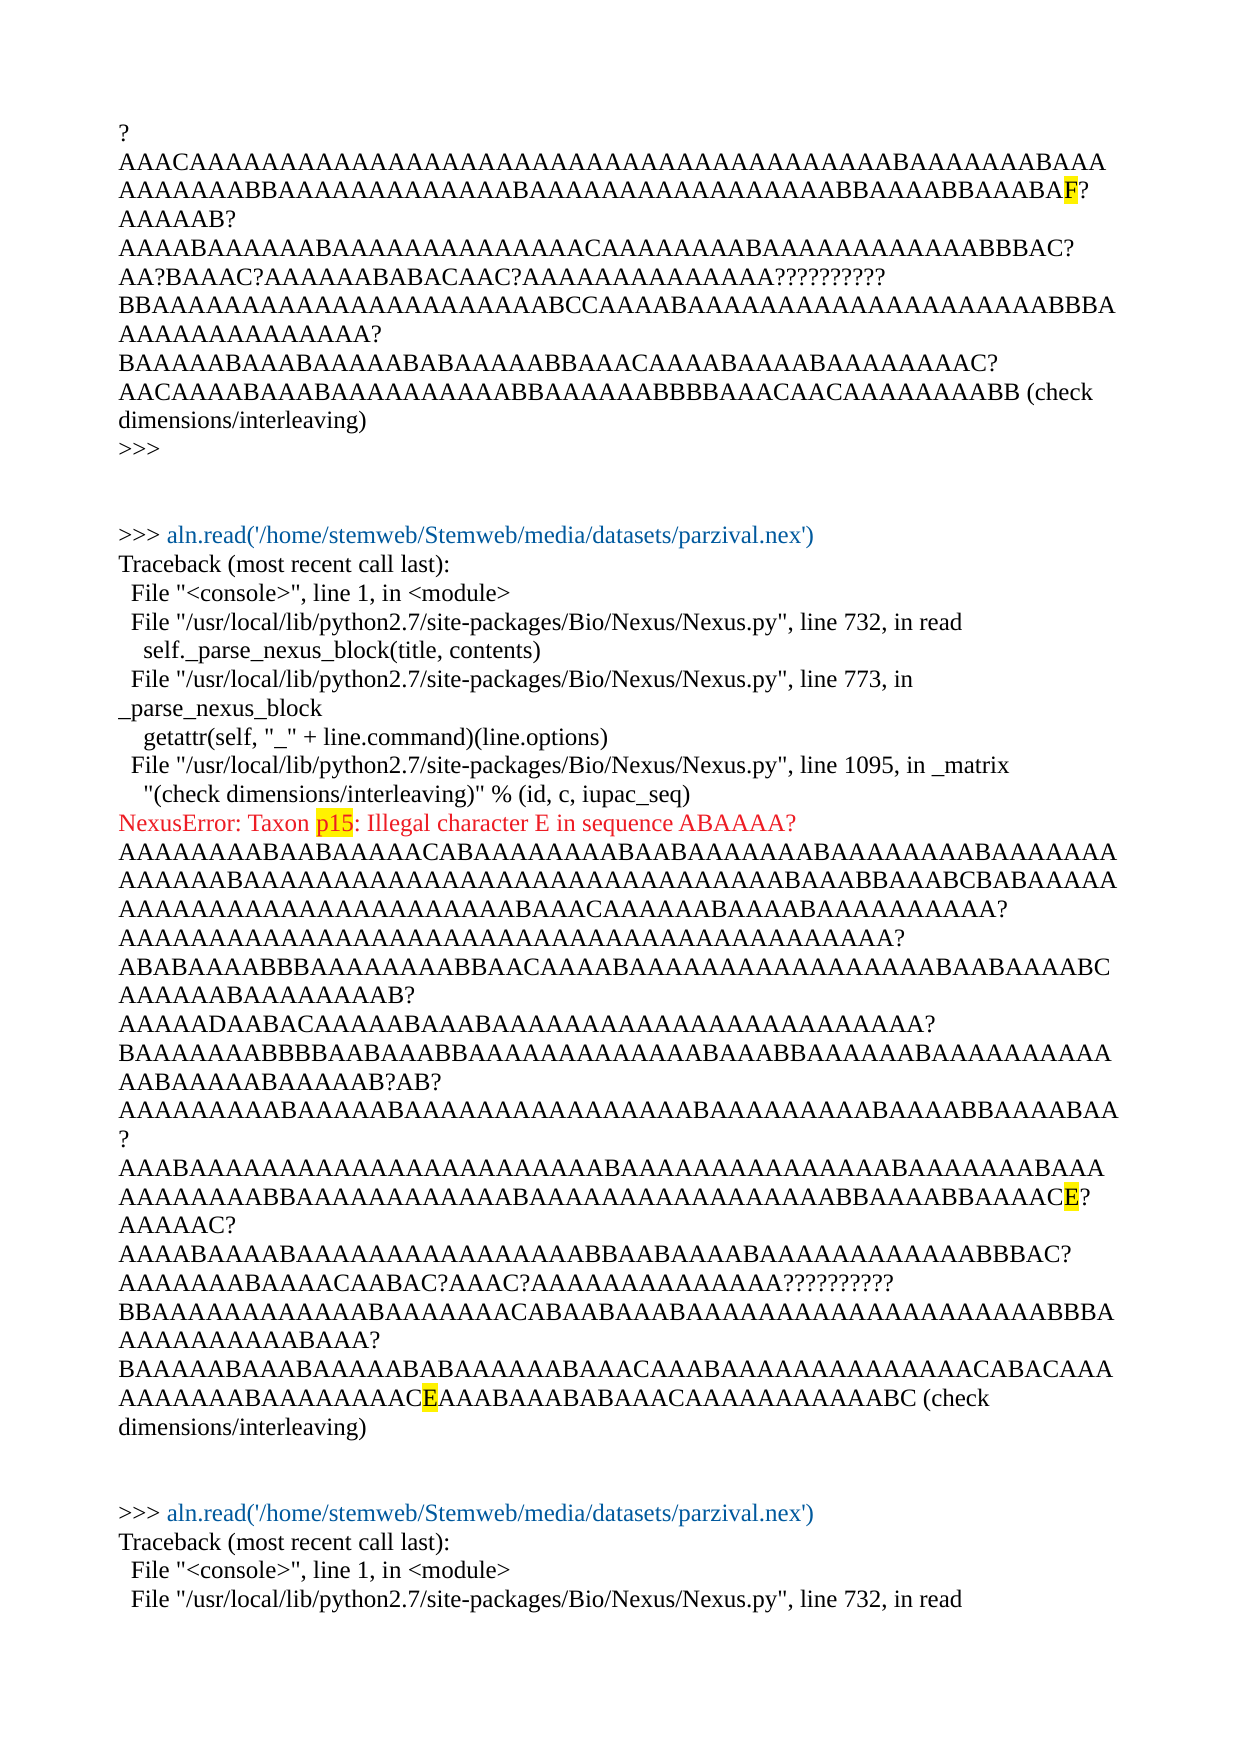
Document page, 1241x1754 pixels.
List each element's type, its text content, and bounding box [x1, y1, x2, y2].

text self._parse_nexus_block(title, contents) [118, 636, 1122, 664]
text Traceback (most recent call last): [118, 549, 1122, 578]
text >>> aln.read('/home/stemweb/Stemweb/media/datasets/parzival.nex') [118, 521, 1122, 549]
text >>> [118, 434, 1122, 463]
text File "<console>", line 1, in <module> [118, 578, 1122, 607]
text ?AAACAAAAAAAAAAAAAAAAAAAAAAAAAAAAAAAAAAAAAAABAAAAAAABAAAAAAAAAABBAAAAAAAAAAAAABAAAAAAAAAAAAAAAAABBAAAABBAAABAF?AAAAAB?AAAABAAAAAABAAAAAAAAAAAAAACAAAAAAAABAAAAAAAAAAAABBBAC?AA?BAAAC?AAAAAABABACAAC?AAAAAAAAAAAAAA??????????BBAAAAAAAAAAAAAAAAAAAAAABCCAAAABAAAAAAAAAAAAAAAAAAAABBBAAAAAAAAAAAAAAA?BAAAAABAAABAAAAABABAAAAABBAAACAAAABAAAABAAAAAAAAC?AACAAAABAAABAAAAAAAAAABBAAAAAABBBBAAACAACAAAAAAAABB (check dimensions/interleaving) [118, 118, 1122, 434]
text >>> aln.read('/home/stemweb/Stemweb/media/datasets/parzival.nex') [118, 1498, 1122, 1527]
text "(check dimensions/interleaving)" % (id, c, iupac_seq) [118, 779, 1122, 808]
text File "/usr/local/lib/python2.7/site-packages/Bio/Nexus/Nexus.py", line 732, in read [118, 607, 1122, 636]
text File "/usr/local/lib/python2.7/site-packages/Bio/Nexus/Nexus.py", line 732, in read [118, 1584, 1122, 1613]
text getattr(self, "_" + line.command)(line.options) [118, 722, 1122, 751]
text NexusError: Taxon p15: Illegal character E in sequence ABAAAA?AAAAAAAABAABAAAAACABAAAAAAAABAABAAAAAAABAAAAAAAABAAAAAAAAAAAAABAAAAAAAAAAAAAAAAAAAAAAAAAAAAAABAAABBAAABCBABAAAAAAAAAAAAAAAAAAAAAAAAAAABAAACAAAAAABAAAABAAAAAAAAAA?AAAAAAAAAAAAAAAAAAAAAAAAAAAAAAAAAAAAAAAAAAA?ABABAAAABBBAAAAAAAABBAACAAAABAAAAAAAAAAAAAAAAABAABAAAABCAAAAAABAAAAAAAAB?AAAAADAABACAAAAABAAABAAAAAAAAAAAAAAAAAAAAAAAA?BAAAAAAABBBBAABAAABBAAAAAAAAAAAAABAAABBAAAAAABAAAAAAAAAAAABAAAAABAAAAAB?AB?AAAAAAAAABAAAAABAAAAAAAAAAAAAAAABAAAAAAAAABAAAABBAAAABAA?AAABAAAAAAAAAAAAAAAAAAAAAAABAAAAAAAAAAAAAAABAAAAAAABAAAAAAAAAAABBAAAAAAAAAAAABAAAAAAAAAAAAAAAAABBAAAABBAAAACE?AAAAAC?AAAABAAAABAAAAAAAAAAAAAAAABBAABAAAABAAAAAAAAAAAABBBAC?AAAAAAABAAAACAABAC?AAAC?AAAAAAAAAAAAAA??????????BBAAAAAAAAAAAABAAAAAAACABAABAAABAAAAAAAAAAAAAAAAAAAABBBAAAAAAAAAAABAAA?BAAAAABAAABAAAAABABAAAAAABAAACAAABAAAAAAAAAAAAAACABACAAAAAAAAAABAAAAAAAACEAAABAAABABAAACAAAAAAAAAAABC (check dimensions/interleaving) [118, 808, 1122, 1441]
text Traceback (most recent call last): [118, 1527, 1122, 1556]
text File "/usr/local/lib/python2.7/site-packages/Bio/Nexus/Nexus.py", line 773, in _parse_nexus_block [118, 664, 1122, 722]
text File "<console>", line 1, in <module> [118, 1556, 1122, 1584]
text File "/usr/local/lib/python2.7/site-packages/Bio/Nexus/Nexus.py", line 1095, in _matrix [118, 751, 1122, 779]
